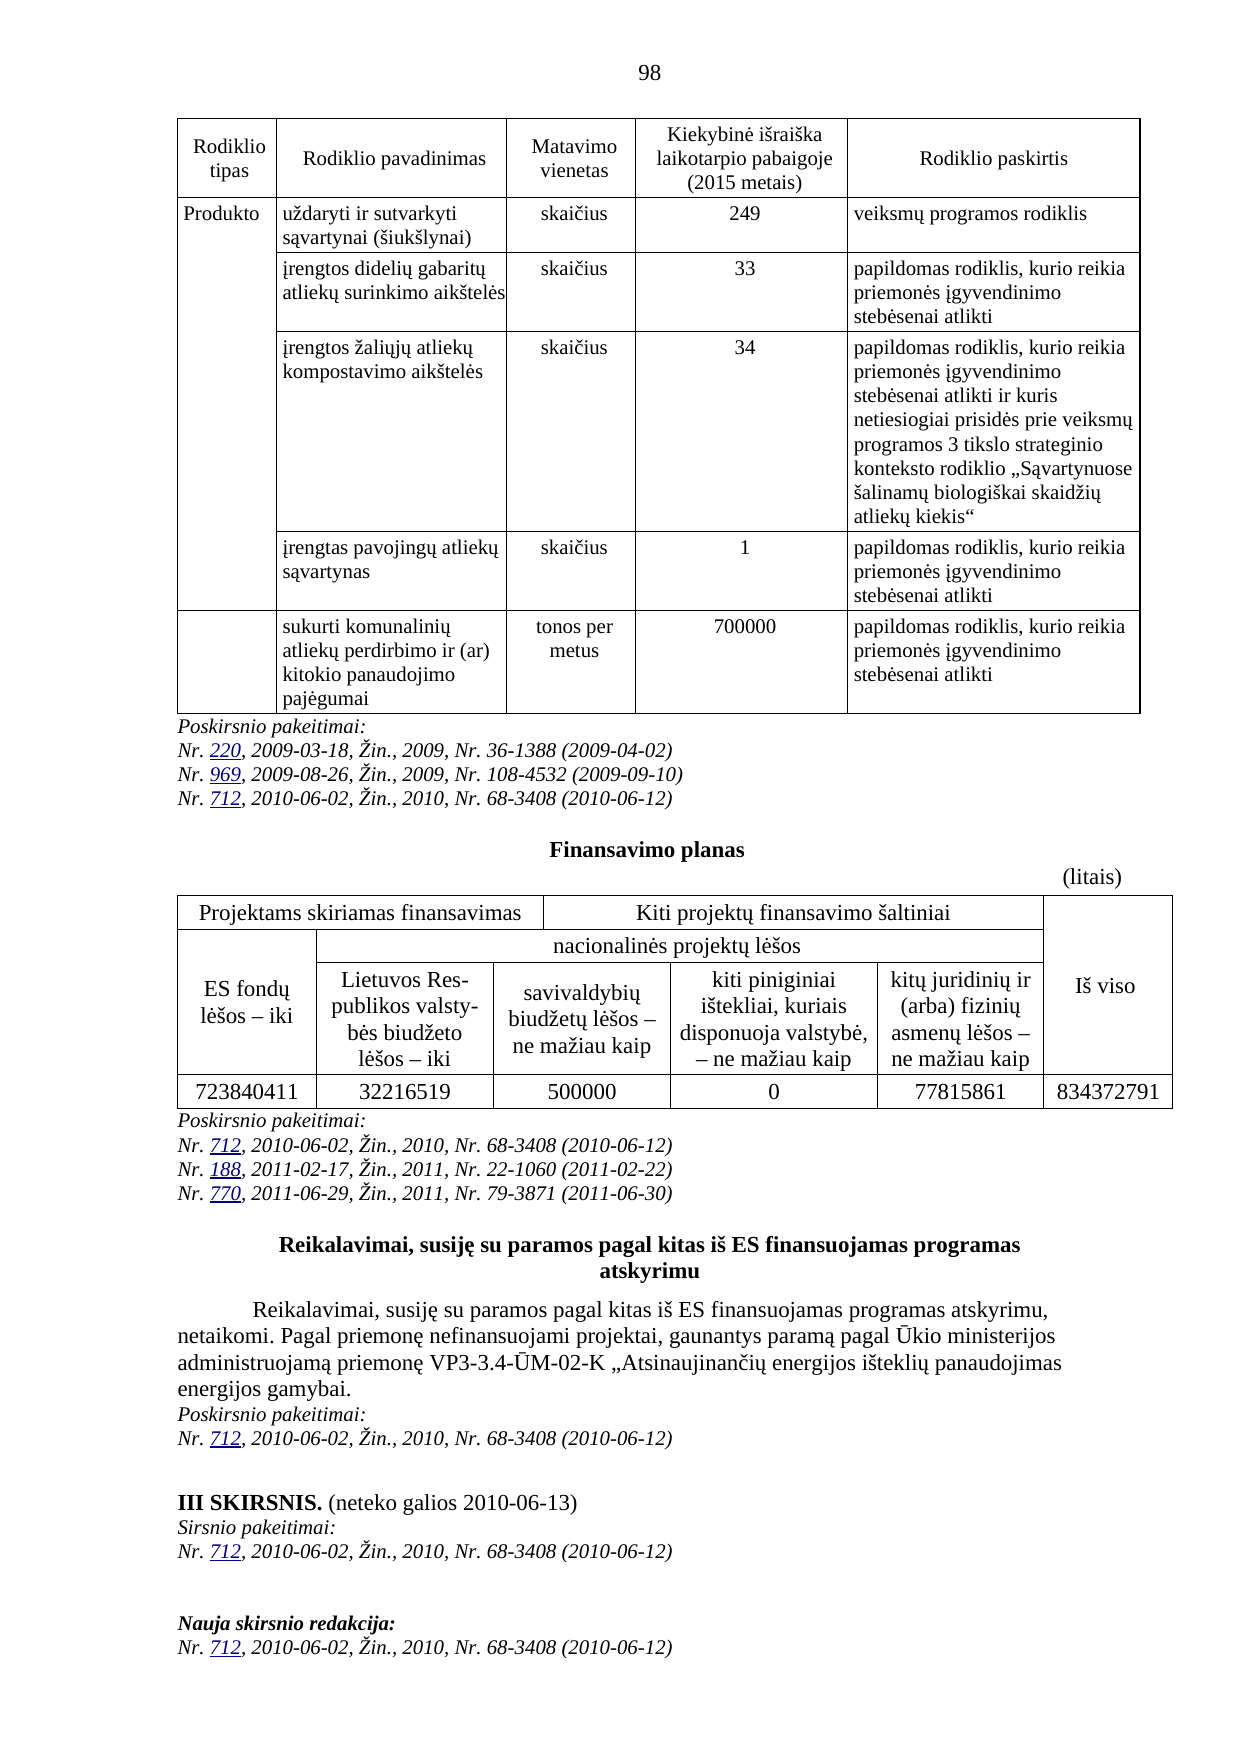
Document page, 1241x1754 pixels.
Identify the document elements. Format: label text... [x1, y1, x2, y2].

table_cell 77815861 [878, 1075, 1043, 1107]
text Nauja skirsnio redakcija: [177, 1611, 1122, 1635]
table_cell įrengtas pavojingų atliekų sąvartynas [277, 532, 506, 610]
table_cell 834372791 [1044, 1075, 1172, 1107]
table_cell įrengtos didelių gabaritų atliekų surinkimo aikštelės [277, 253, 506, 331]
table_cell įrengtos žaliųjų atliekų kompostavimo aikštelės [277, 332, 506, 531]
table_cell uždaryti ir sutvarkyti sąvartynai (šiukšlynai) [277, 198, 506, 252]
text Nr. 712, 2010-06-02, Žin., 2010, Nr. 68-3408 (2010-06-12) [177, 1635, 1122, 1659]
table_cell kiti piniginiai ištekliai, kuriais disponuoja valstybė, – ne mažiau kaip [671, 963, 877, 1074]
table_cell skaičius [507, 332, 635, 531]
text Poskirsnio pakeitimai: [177, 714, 1122, 738]
text Nr. 712, 2010-06-02, Žin., 2010, Nr. 68-3408 (2010-06-12) [177, 1132, 1122, 1157]
table_cell Produkto [178, 198, 276, 610]
table_cell 723840411 [178, 1075, 316, 1107]
text Nr. 770, 2011-06-29, Žin., 2011, Nr. 79-3871 (2011-06-30) [177, 1181, 1122, 1205]
table_cell skaičius [507, 532, 635, 610]
table_cell 34 [636, 332, 847, 531]
table_cell kitų juridinių ir (arba) fizinių asmenų lėšos – ne mažiau kaip [878, 963, 1043, 1074]
table_cell papildomas rodiklis, kurio reikia priemonės įgyvendinimo stebėsenai atlikti ir kuris netiesiogiai prisidės prie veiksmų programos 3 tikslo strateginio konteksto rodiklio „Sąvartynuose šalinamų biologiškai skaidžių atliekų kiekis“ [848, 332, 1139, 531]
table_cell 500000 [494, 1075, 670, 1107]
text Finansavimo planas [177, 836, 1122, 863]
table_cell nacionalinės projektų lėšos [317, 930, 1043, 962]
table_header Rodiklio pavadinimas [277, 119, 506, 197]
text Nr. 969, 2009-08-26, Žin., 2009, Nr. 108-4532 (2009-09-10) [177, 762, 1122, 786]
table_cell skaičius [507, 198, 635, 252]
text Nr. 220, 2009-03-18, Žin., 2009, Nr. 36-1388 (2009-04-02) [177, 738, 1122, 762]
text Nr. 712, 2010-06-02, Žin., 2010, Nr. 68-3408 (2010-06-12) [177, 1539, 1122, 1563]
table_cell sukurti komunalinių atliekų perdirbimo ir (ar) kitokio panaudojimo pajėgumai [277, 611, 506, 713]
text Poskirsnio pakeitimai: [177, 1402, 1122, 1426]
table_cell 33 [636, 253, 847, 331]
table_cell 0 [671, 1075, 877, 1107]
table_cell ES fondų lėšos – iki [178, 930, 316, 1074]
table_cell 1 [636, 532, 847, 610]
table_cell skaičius [507, 253, 635, 331]
table_cell 32216519 [317, 1075, 493, 1107]
text Nr. 712, 2010-06-02, Žin., 2010, Nr. 68-3408 (2010-06-12) [177, 1426, 1122, 1450]
text (litais) [177, 863, 1122, 889]
table_cell 249 [636, 198, 847, 252]
table_header Projektams skiriamas finansavimas [178, 896, 543, 929]
table_cell 700000 [636, 611, 847, 713]
table_cell savivaldybių biudžetų lėšos – ne mažiau kaip [494, 963, 670, 1074]
text III SKIRSNIS. (neteko galios 2010-06-13) [177, 1489, 1122, 1515]
text Reikalavimai, susiję su paramos pagal kitas iš ES finansuojamas programas atskyrimu [177, 1231, 1122, 1284]
table_cell Lietuvos Res­publikos valsty­bės biudžeto lėšos – iki [317, 963, 493, 1074]
text Nr. 712, 2010-06-02, Žin., 2010, Nr. 68-3408 (2010-06-12) [177, 786, 1122, 810]
text Nr. 188, 2011-02-17, Žin., 2011, Nr. 22-1060 (2011-02-22) [177, 1157, 1122, 1181]
text Reikalavimai, susiję su paramos pagal kitas iš ES finansuojamas programas atskyrimu, netaikomi. Pagal priemonę nefinansuojami projektai, gaunantys paramą pagal Ūkio ministerijos administruojamą priemonę VP3-3.4-ŪM-02-K „Atsinaujinančių energijos išteklių panaudojimas energijos gamybai. [177, 1296, 1122, 1402]
table_cell papildomas rodiklis, kurio reikia priemonės įgyvendinimo stebėsenai atlikti [848, 611, 1139, 713]
text Poskirsnio pakeitimai: [177, 1109, 1122, 1132]
table_header Kiekybinė išraiška laikotarpio pabaigoje (2015 metais) [636, 119, 847, 197]
table_cell veiksmų programos rodiklis [848, 198, 1139, 252]
table_cell papildomas rodiklis, kurio reikia priemonės įgyvendinimo stebėsenai atlikti [848, 532, 1139, 610]
table_header Iš viso [1044, 896, 1172, 1074]
text Sirsnio pakeitimai: [177, 1515, 1122, 1539]
table_cell tonos per metus [507, 611, 635, 713]
table_header Rodiklio paskirtis [848, 119, 1139, 197]
table_header Kiti projektų finansavimo šaltiniai [544, 896, 1043, 929]
table_cell papildomas rodiklis, kurio reikia priemonės įgyvendinimo stebėsenai atlikti [848, 253, 1139, 331]
table_header Matavimo vienetas [507, 119, 635, 197]
table_header Rodiklio tipas [178, 119, 276, 197]
table_cell [178, 611, 276, 713]
